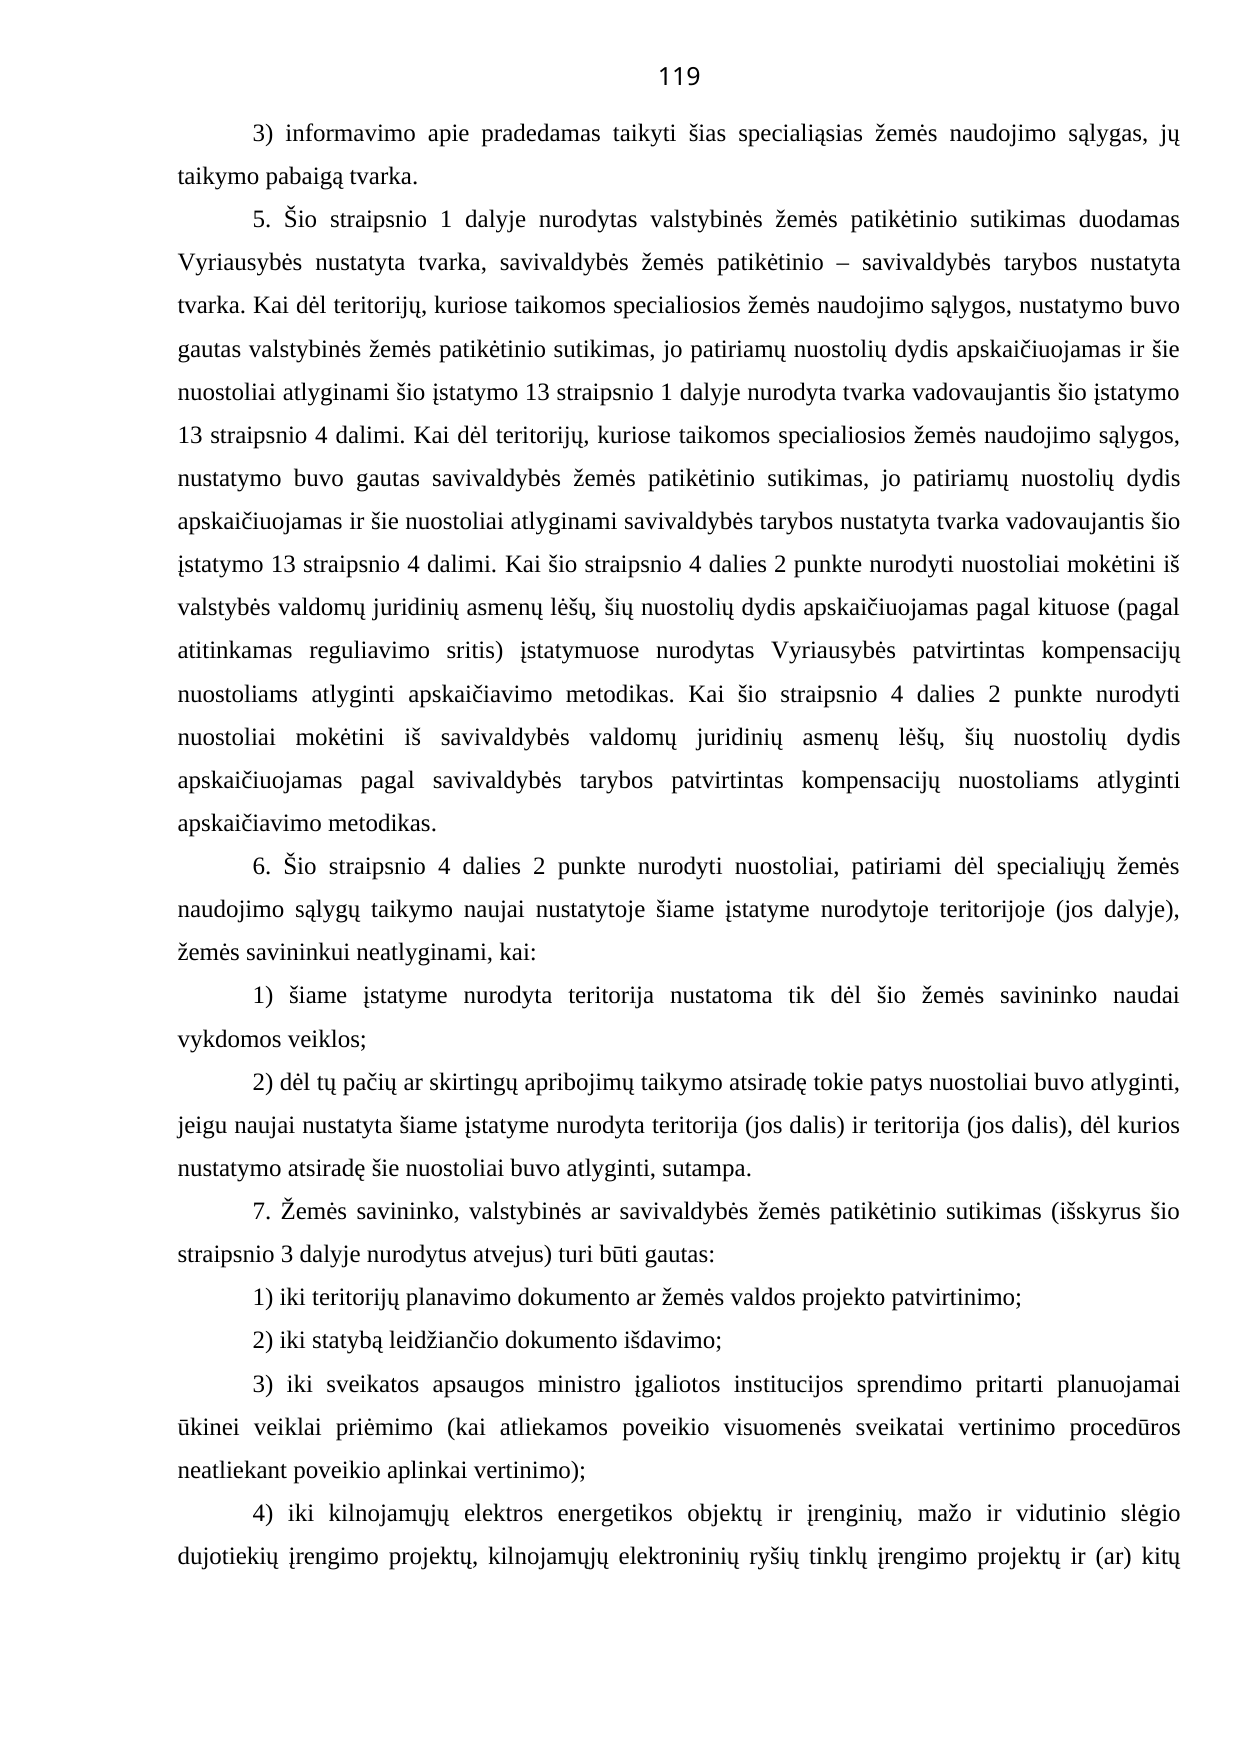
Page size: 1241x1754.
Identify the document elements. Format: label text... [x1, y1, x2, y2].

text 5. Šio straipsnio 1 dalyje nurodytas valstybinės žemės patikėtinio sutikimas duodamas Vyriausybės nustatyta tvarka, savivaldybės žemės patikėtinio – savivaldybės tarybos nustatyta tvarka. Kai dėl teritorijų, kuriose taikomos specialiosios žemės naudojimo sąlygos, nustatymo buvo gautas valstybinės žemės patikėtinio sutikimas, jo patiriamų nuostolių dydis apskaičiuojamas ir šie nuostoliai atlyginami šio įstatymo 13 straipsnio 1 dalyje nurodyta tvarka vadovaujantis šio įstatymo 13 straipsnio 4 dalimi. Kai dėl teritorijų, kuriose taikomos specialiosios žemės naudojimo sąlygos, nustatymo buvo gautas savivaldybės žemės patikėtinio sutikimas, jo patiriamų nuostolių dydis apskaičiuojamas ir šie nuostoliai atlyginami savivaldybės tarybos nustatyta tvarka vadovaujantis šio įstatymo 13 straipsnio 4 dalimi. Kai šio straipsnio 4 dalies 2 punkte nurodyti nuostoliai mokėtini iš valstybės valdomų juridinių asmenų lėšų, šių nuostolių dydis apskaičiuojamas pagal kituose (pagal atitinkamas reguliavimo sritis) įstatymuose nurodytas Vyriausybės patvirtintas kompensacijų nuostoliams atlyginti apskaičiavimo metodikas. Kai šio straipsnio 4 dalies 2 punkte nurodyti nuostoliai mokėtini iš savivaldybės valdomų juridinių asmenų lėšų, šių nuostolių dydis apskaičiuojamas pagal savivaldybės tarybos patvirtintas kompensacijų nuostoliams atlyginti apskaičiavimo metodikas. [177, 204, 1181, 837]
text 2) iki statybą leidžiančio dokumento išdavimo; [177, 1326, 1181, 1354]
text 3) iki sveikatos apsaugos ministro įgaliotos institucijos sprendimo pritarti planuojamai ūkinei veiklai priėmimo (kai atliekamos poveikio visuomenės sveikatai vertinimo procedūros neatliekant poveikio aplinkai vertinimo); [177, 1369, 1181, 1484]
text 4) iki kilnojamųjų elektros energetikos objektų ir įrenginių, mažo ir vidutinio slėgio dujotiekių įrengimo projektų, kilnojamųjų elektroninių ryšių tinklų įrengimo projektų ir (ar) kitų [177, 1498, 1181, 1570]
text 1) šiame įstatyme nurodyta teritorija nustatoma tik dėl šio žemės savininko naudai vykdomos veiklos; [177, 981, 1181, 1052]
text 1) iki teritorijų planavimo dokumento ar žemės valdos projekto patvirtinimo; [177, 1282, 1181, 1311]
text 7. Žemės savininko, valstybinės ar savivaldybės žemės patikėtinio sutikimas (išskyrus šio straipsnio 3 dalyje nurodytus atvejus) turi būti gautas: [177, 1196, 1181, 1268]
text 3) informavimo apie pradedamas taikyti šias specialiąsias žemės naudojimo sąlygas, jų taikymo pabaigą tvarka. [177, 118, 1181, 190]
text 2) dėl tų pačių ar skirtingų apribojimų taikymo atsiradę tokie patys nuostoliai buvo atlyginti, jeigu naujai nustatyta šiame įstatyme nurodyta teritorija (jos dalis) ir teritorija (jos dalis), dėl kurios nustatymo atsiradę šie nuostoliai buvo atlyginti, sutampa. [177, 1067, 1181, 1182]
text 6. Šio straipsnio 4 dalies 2 punkte nurodyti nuostoliai, patiriami dėl specialiųjų žemės naudojimo sąlygų taikymo naujai nustatytoje šiame įstatyme nurodytoje teritorijoje (jos dalyje), žemės savininkui neatlyginami, kai: [177, 851, 1181, 966]
